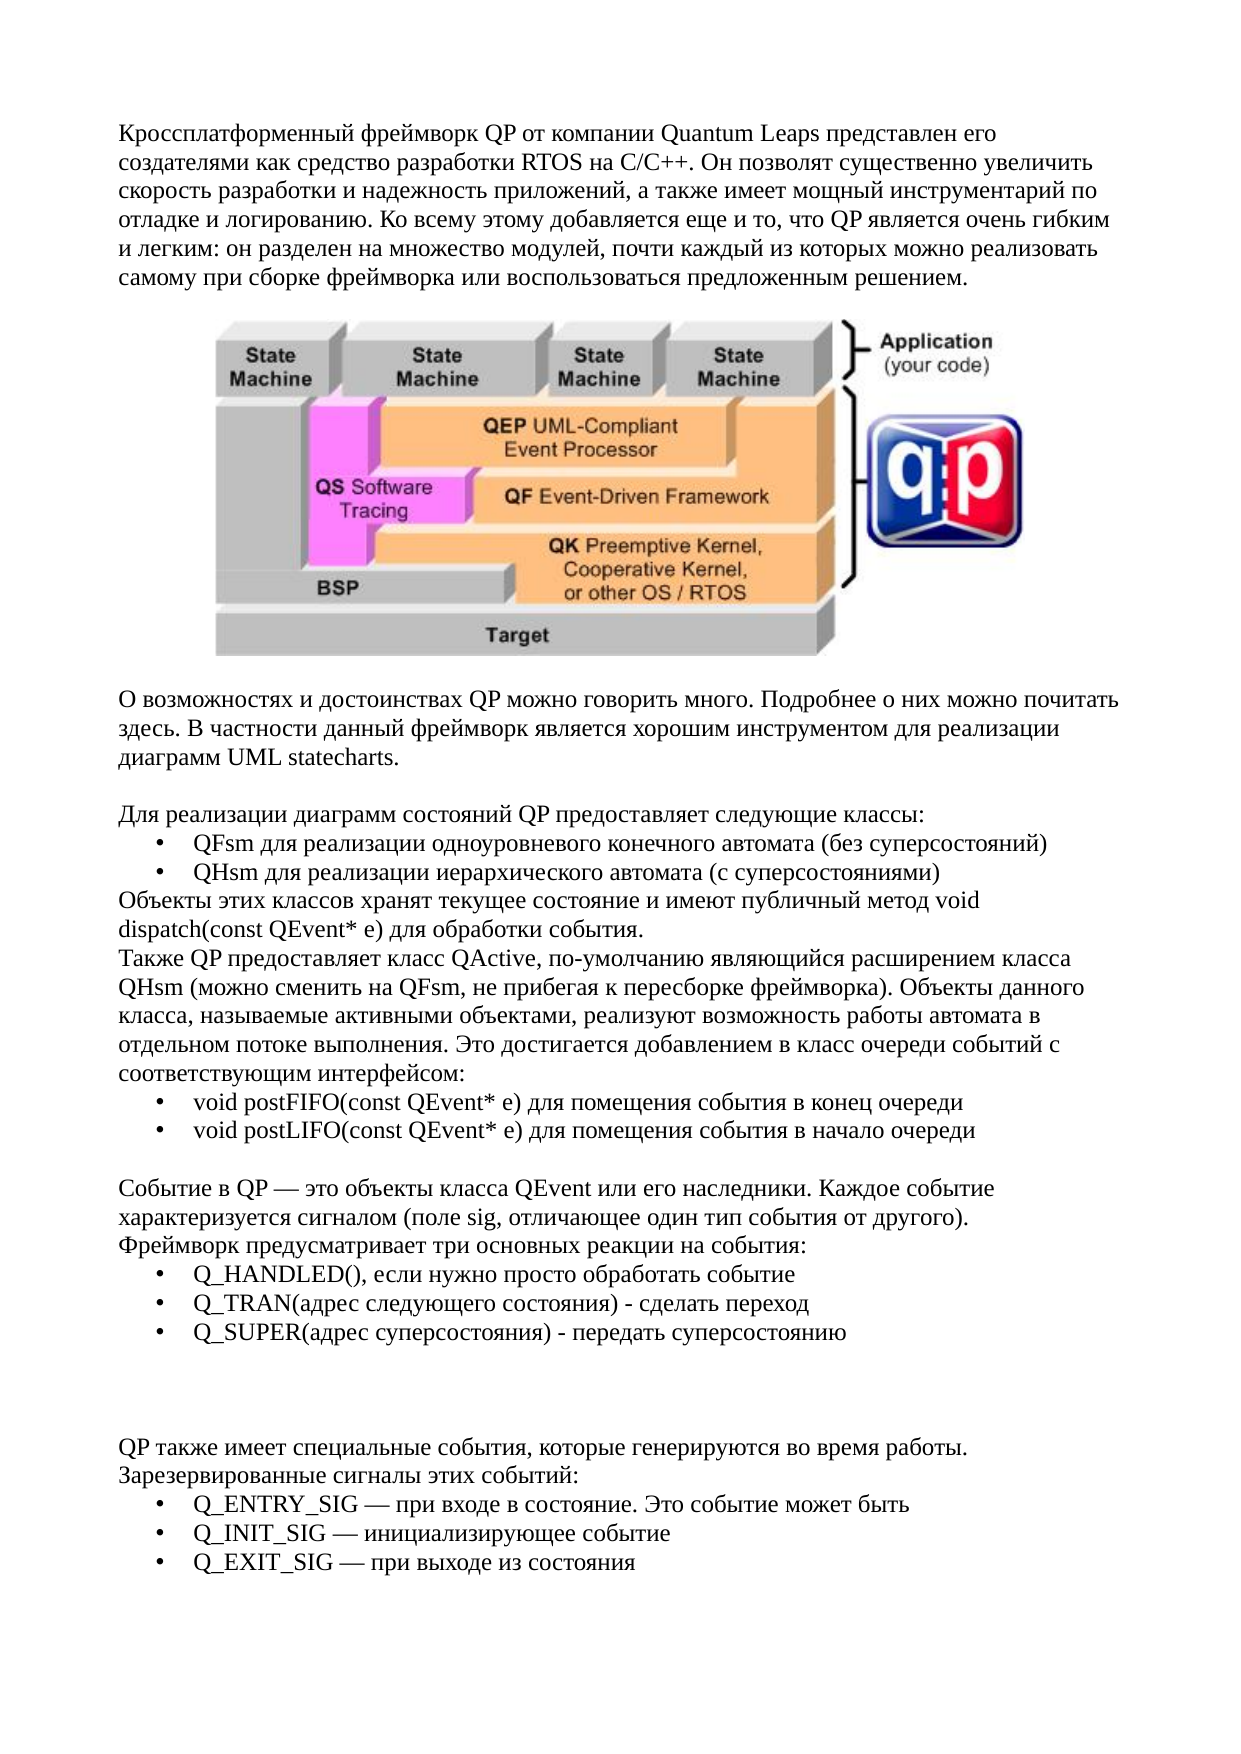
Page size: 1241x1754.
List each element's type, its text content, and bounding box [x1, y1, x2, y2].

text Событие в QP — это объекты класса QEvent или его наследники. Каждое событие характеризуется сигналом (поле sig, отличающее один тип события от другого). [118, 1173, 1122, 1230]
text Также QP предоставляет класс QActive, по-умолчанию являющийся расширением класса QHsm (можно сменить на QFsm, не прибегая к пересборке фреймворка). Объекты данного класса, называемые активными объектами, реализуют возможность работы автомата в отдельном потоке выполнения. Это достигается добавлением в класс очереди событий с соответствующим интерфейсом: [118, 943, 1122, 1087]
list Q_HANDLED(), если нужно просто обработать событие [156, 1259, 1122, 1288]
text QP также имеет специальные события, которые генерируются во время работы. Зарезервированные сигналы этих событий: [118, 1432, 1122, 1489]
text Фреймворк предусматривает три основных реакции на события: [118, 1230, 1122, 1259]
list void postFIFO(const QEvent* e) для помещения события в конец очереди [156, 1087, 1122, 1115]
list Q_EXIT_SIG — при выходе из состояния [156, 1547, 1122, 1575]
text Объекты этих классов хранят текущее состояние и имеют публичный метод void dispatch(const QEvent* e) для обработки события. [118, 885, 1122, 943]
list QHsm для реализации иерархического автомата (с суперсостояниями) [156, 857, 1122, 885]
picture [215, 319, 1025, 656]
text Кроссплатформенный фреймворк QP от компании Quantum Leaps представлен его создателями как средство разработки RTOS на C/C++. Он позволят существенно увеличить скорость разработки и надежность приложений, а также имеет мощный инструментарий по отладке и логированию. Ко всему этому добавляется еще и то, что QP является очень гибким и легким: он разделен на множество модулей, почти каждый из которых можно реализовать самому при сборке фреймворка или воспользоваться предложенным решением. [118, 118, 1122, 291]
list Q_SUPER(адрес суперсостояния) - передать суперсостоянию [156, 1317, 1122, 1345]
text О возможностях и достоинствах QP можно говорить много. Подробнее о них можно почитать здесь. В частности данный фреймворк является хорошим инструментом для реализации диаграмм UML statecharts. [118, 684, 1122, 770]
text Для реализации диаграмм состояний QP предоставляет следующие классы: [118, 799, 1122, 828]
list Q_INIT_SIG — инициализирующее событие [156, 1518, 1122, 1547]
list Q_ENTRY_SIG — при входе в состояние. Это событие может быть [156, 1489, 1122, 1518]
list void postLIFO(const QEvent* e) для помещения события в начало очереди [156, 1115, 1122, 1144]
list Q_TRAN(адрес следующего состояния) - сделать переход [156, 1288, 1122, 1317]
list QFsm для реализации одноуровневого конечного автомата (без суперсостояний) [156, 828, 1122, 857]
